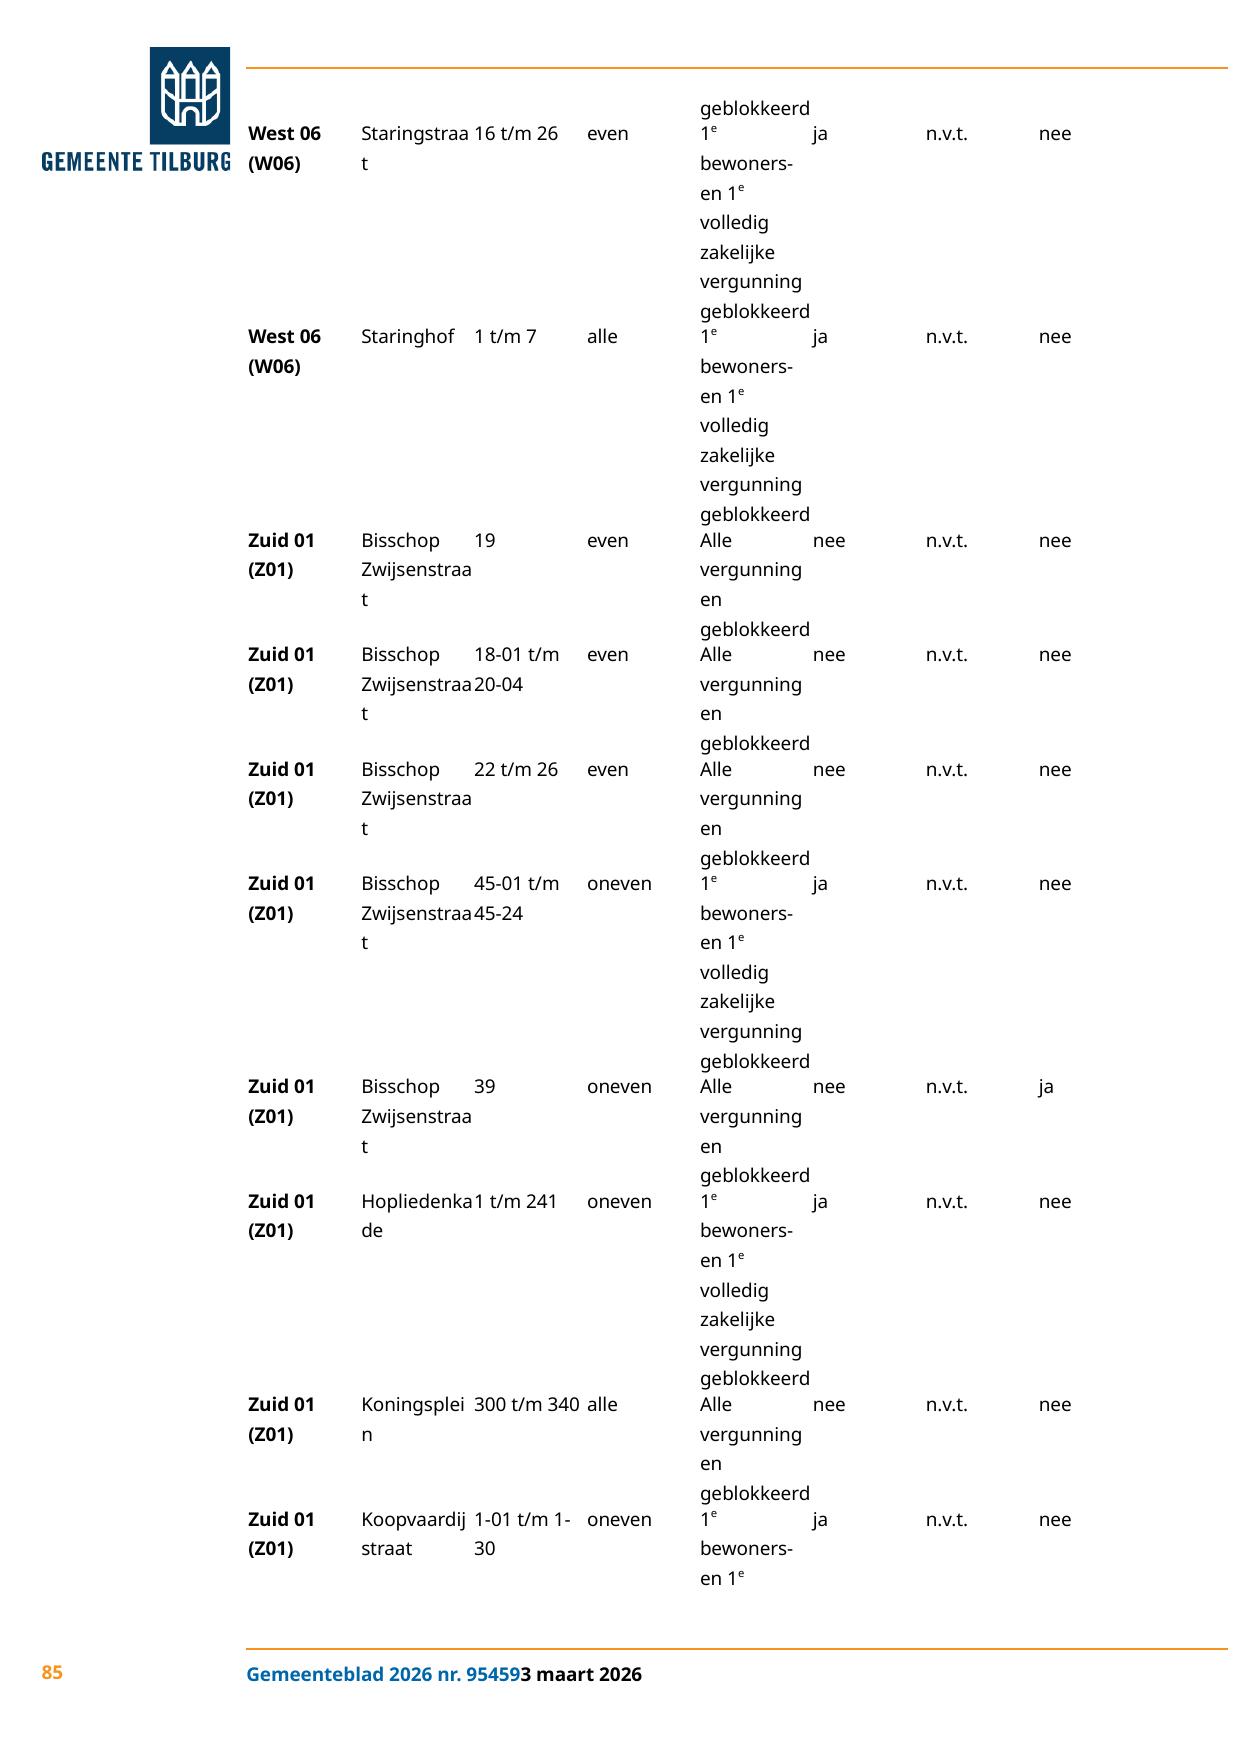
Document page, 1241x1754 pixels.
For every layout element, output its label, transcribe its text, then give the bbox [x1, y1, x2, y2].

table_cell 1e bewoners- en 1e volledig zakelijke vergunning geblokkeerd [700, 1188, 813, 1391]
table_cell ja [813, 1188, 926, 1391]
table_cell n.v.t. [926, 324, 1038, 527]
table_cell Bisschop Zwijsenstraat [361, 756, 474, 870]
table_cell nee [1039, 1506, 1152, 1591]
table_cell nee [1039, 527, 1152, 641]
table_cell even [587, 121, 700, 324]
table_cell nee [813, 756, 926, 870]
table_cell nee [1039, 324, 1152, 527]
table_cell 1 t/m 241 [474, 1188, 587, 1391]
table_cell ja [813, 1506, 926, 1591]
table_cell geblokkeerd [700, 95, 813, 121]
table_cell ja [813, 121, 926, 324]
table_cell oneven [587, 1188, 700, 1391]
table_cell [813, 95, 926, 121]
table_cell 39 [474, 1074, 587, 1188]
table_cell n.v.t. [926, 1074, 1038, 1188]
table_cell 1e bewoners- en 1e [700, 1506, 813, 1591]
picture [41, 47, 231, 172]
table_cell ja [813, 324, 926, 527]
table_cell alle [587, 324, 700, 527]
table_cell nee [1039, 1188, 1152, 1391]
table_cell n.v.t. [926, 1188, 1038, 1391]
table_cell [248, 95, 361, 121]
table_cell Zuid 01 (Z01) [248, 1074, 361, 1188]
table_cell nee [1039, 641, 1152, 756]
table_cell nee [813, 527, 926, 641]
table_cell nee [1039, 756, 1152, 870]
table_cell Zuid 01 (Z01) [248, 756, 361, 870]
table_cell Zuid 01 (Z01) [248, 527, 361, 641]
table_cell Alle vergunningen geblokkeerd [700, 641, 813, 756]
table_cell nee [813, 641, 926, 756]
table_cell oneven [587, 1074, 700, 1188]
table_cell nee [1039, 1391, 1152, 1506]
table_cell even [587, 527, 700, 641]
table_cell Zuid 01 (Z01) [248, 870, 361, 1074]
table_cell 1e bewoners- en 1e volledig zakelijke vergunning geblokkeerd [700, 870, 813, 1074]
table_cell Bisschop Zwijsenstraat [361, 870, 474, 1074]
table_cell oneven [587, 1506, 700, 1591]
table_cell 16 t/m 26 [474, 121, 587, 324]
table_cell 1 t/m 7 [474, 324, 587, 527]
table_cell Zuid 01 (Z01) [248, 1506, 361, 1591]
table_cell [361, 95, 474, 121]
table_cell Alle vergunningen geblokkeerd [700, 756, 813, 870]
table_cell nee [1039, 870, 1152, 1074]
table_cell ja [1039, 1074, 1152, 1188]
table_cell 45-01 t/m 45-24 [474, 870, 587, 1074]
table_cell n.v.t. [926, 527, 1038, 641]
table_cell n.v.t. [926, 121, 1038, 324]
table_cell oneven [587, 870, 700, 1074]
table_cell Hopliedenkade [361, 1188, 474, 1391]
table_cell ja [813, 870, 926, 1074]
table_cell [926, 95, 1038, 121]
table_cell Bisschop Zwijsenstraat [361, 1074, 474, 1188]
table_cell [1039, 95, 1152, 121]
table_cell Alle vergunningen geblokkeerd [700, 527, 813, 641]
table_cell n.v.t. [926, 1506, 1038, 1591]
table_cell Staringstraat [361, 121, 474, 324]
table_cell 300 t/m 340 [474, 1391, 587, 1506]
table_cell [587, 95, 700, 121]
table_cell Koningsplein [361, 1391, 474, 1506]
table_cell 1e bewoners- en 1e volledig zakelijke vergunning geblokkeerd [700, 121, 813, 324]
table_cell Zuid 01 (Z01) [248, 641, 361, 756]
table_cell Bisschop Zwijsenstraat [361, 641, 474, 756]
table_cell Alle vergunningen geblokkeerd [700, 1074, 813, 1188]
table_cell Bisschop Zwijsenstraat [361, 527, 474, 641]
table_cell 1e bewoners- en 1e volledig zakelijke vergunning geblokkeerd [700, 324, 813, 527]
table_cell Zuid 01 (Z01) [248, 1391, 361, 1506]
table_cell West 06 (W06) [248, 324, 361, 527]
table_cell alle [587, 1391, 700, 1506]
table_cell 22 t/m 26 [474, 756, 587, 870]
table_cell Koopvaardijstraat [361, 1506, 474, 1591]
table_cell n.v.t. [926, 870, 1038, 1074]
table_cell 18-01 t/m 20-04 [474, 641, 587, 756]
table_cell n.v.t. [926, 641, 1038, 756]
table_cell 19 [474, 527, 587, 641]
table_cell n.v.t. [926, 1391, 1038, 1506]
table_cell n.v.t. [926, 756, 1038, 870]
table_cell even [587, 641, 700, 756]
table_cell nee [813, 1391, 926, 1506]
table_cell Alle vergunningen geblokkeerd [700, 1391, 813, 1506]
table_cell Staringhof [361, 324, 474, 527]
table_cell West 06 (W06) [248, 121, 361, 324]
table_cell [474, 95, 587, 121]
table_cell nee [813, 1074, 926, 1188]
table_cell 1-01 t/m 1-30 [474, 1506, 587, 1591]
table_cell nee [1039, 121, 1152, 324]
table_cell Zuid 01 (Z01) [248, 1188, 361, 1391]
table_cell even [587, 756, 700, 870]
